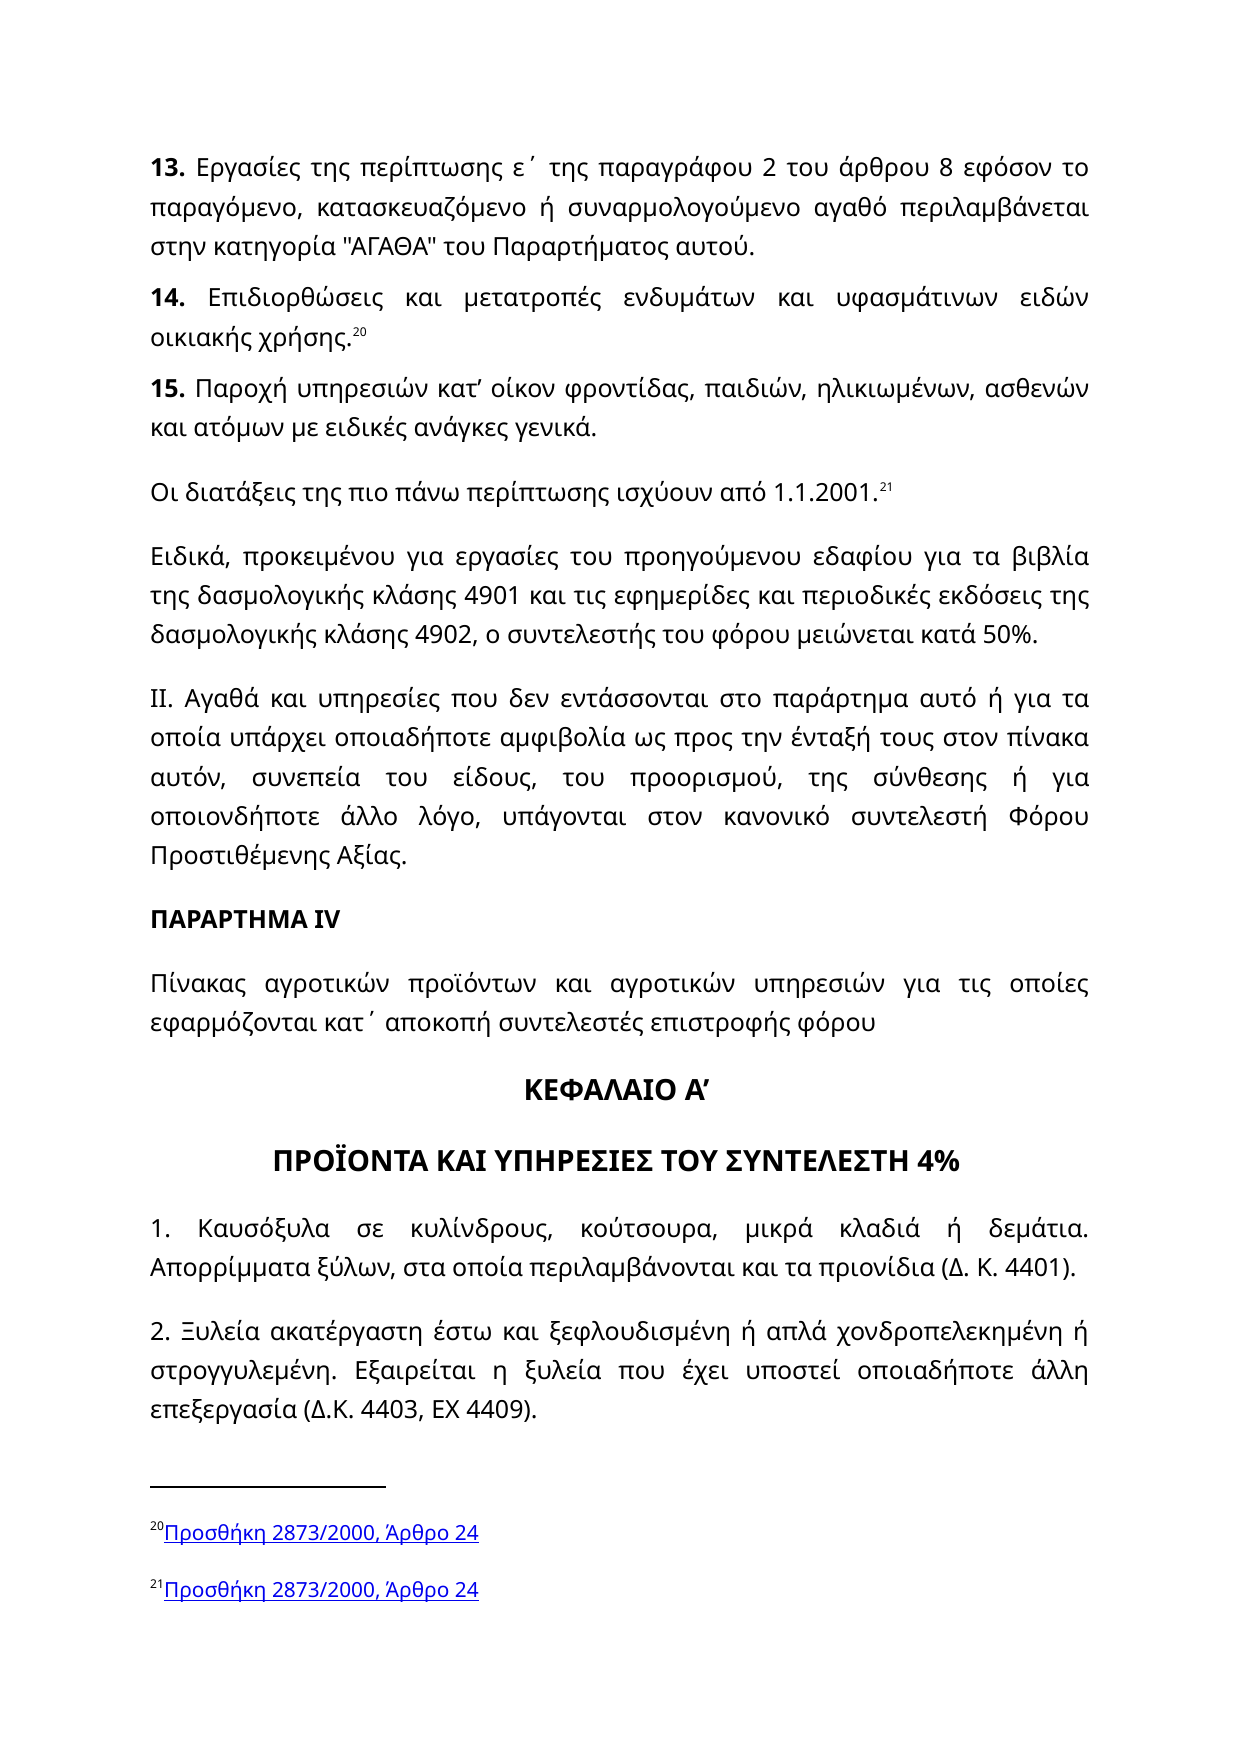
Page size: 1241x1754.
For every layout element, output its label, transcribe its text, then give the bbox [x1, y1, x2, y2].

text 1. Καυσόξυλα σε κυλίνδρους, κούτσουρα, μικρά κλαδιά ή δεμάτια. Απορρίμματα ξύλων, στα οποία περιλαμβάνονται και τα πριονίδια (Δ. Κ. 4401). [150, 1210, 1090, 1284]
text Προσθήκη 2873/2000, Άρθρο 24 [150, 1576, 1090, 1604]
subtitle ΠΡΟΪΟΝΤΑ ΚΑΙ ΥΠΗΡΕΣΙΕΣ ΤΟΥ ΣΥΝΤΕΛΕΣΤΗ 4% [150, 1140, 1090, 1179]
text Οι διατάξεις της πιο πάνω περίπτωσης ισχύουν από 1.1.2001. [150, 474, 1090, 508]
text II. Αγαθά και υπηρεσίες που δεν εντάσσονται στο παράρτημα αυτό ή για τα οποία υπάρχει οποιαδήποτε αμφιβολία ως προς την ένταξή τους στον πίνακα αυτόν, συνεπεία του είδους, του προορισμού, της σύνθεσης ή για οποιονδήποτε άλλο λόγο, υπάγονται στον κανονικό συντελεστή Φόρου Προστιθέμενης Αξίας. [150, 681, 1090, 872]
text Πίνακας αγροτικών προϊόντων και αγροτικών υπηρεσιών για τις οποίες εφαρμόζονται κατ΄ αποκοπή συντελεστές επιστροφής φόρου [150, 966, 1090, 1039]
text 13. Εργασίες της περίπτωσης ε΄ της παραγράφου 2 του άρθρου 8 εφόσον το παραγόμενο, κατασκευαζόμενο ή συναρμολογούμενο αγαθό περιλαμβάνεται στην κατηγορία "ΑΓΑΘΑ" του Παραρτήματος αυτού. [150, 150, 1090, 262]
text ΠΑΡΑΡΤΗΜΑ IV [150, 902, 1090, 936]
subtitle ΚΕΦΑΛΑΙΟ Α’ [150, 1069, 1090, 1109]
text Ειδικά, προκειμένου για εργασίες του προηγούμενου εδαφίου για τα βιβλία της δασμολογικής κλάσης 4901 και τις εφημερίδες και περιοδικές εκδόσεις της δασμολογικής κλάσης 4902, ο συντελεστής του φόρου μειώνεται κατά 50%. [150, 538, 1090, 651]
text 2. Ξυλεία ακατέργαστη έστω και ξεφλουδισμένη ή απλά χονδροπελεκημένη ή στρογγυλεμένη. Εξαιρείται η ξυλεία που έχει υποστεί οποιαδήποτε άλλη επεξεργασία (Δ.Κ. 4403, ΕΧ 4409). [150, 1314, 1090, 1426]
text 14. Επιδιορθώσεις και μετατροπές ενδυμάτων και υφασμάτινων ειδών οικιακής χρήσης. [150, 280, 1090, 353]
text 15. Παροχή υπηρεσιών κατ’ οίκον φροντίδας, παιδιών, ηλικιωμένων, ασθενών και ατόμων με ειδικές ανάγκες γενικά. [150, 371, 1090, 444]
text Προσθήκη 2873/2000, Άρθρο 24 [150, 1518, 1090, 1546]
